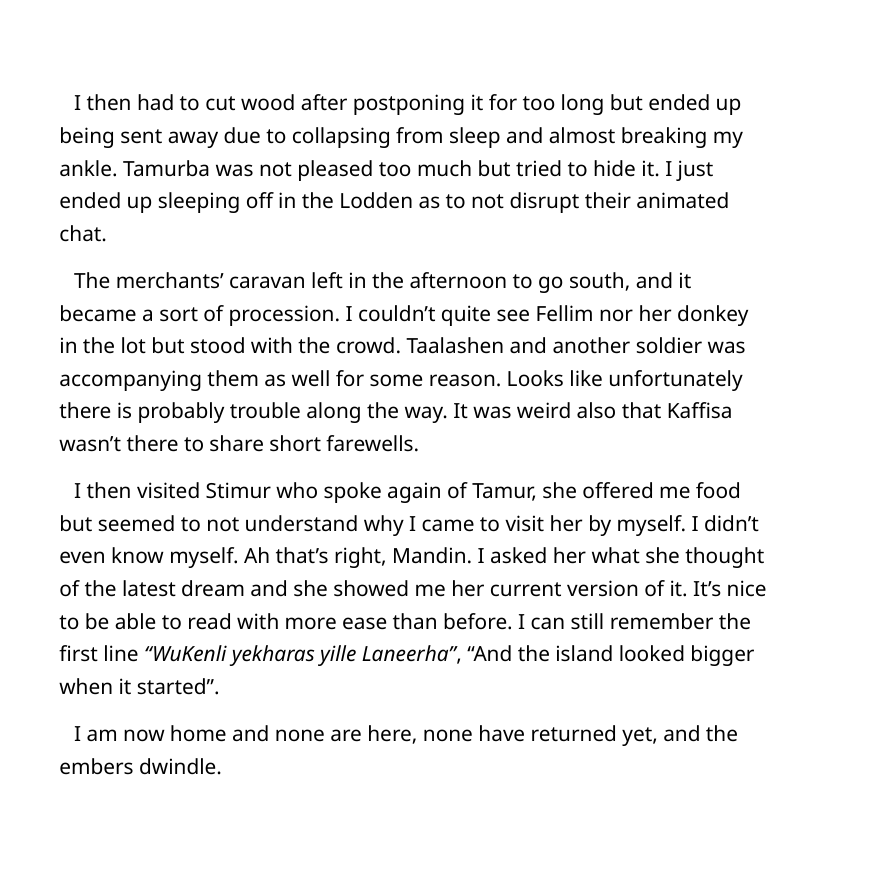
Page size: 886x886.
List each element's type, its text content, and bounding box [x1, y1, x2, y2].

text I am now home and none are here, none have returned yet, and the embers dwindle. [59, 719, 768, 780]
text I then visited Stimur who spoke again of Tamur, she offered me food but seemed to not understand why I came to visit her by myself. I didn’t even know myself. Ah that’s right, Mandin. I asked her what she thought of the latest dream and she showed me her current version of it. It’s nice to be able to read with more ease than before. I can still remember the first line “WuKenli yekharas yille Laneerha”, “And the island looked bigger when it started”. [59, 476, 768, 700]
text I then had to cut wood after postponing it for too long but ended up being sent away due to collapsing from sleep and almost breaking my ankle. Tamurba was not pleased too much but tried to hide it. I just ended up sleeping off in the Lodden as to not disrupt their animated chat. [59, 88, 768, 247]
text The merchants’ caravan left in the afternoon to go south, and it became a sort of procession. I couldn’t quite see Fellim nor her donkey in the lot but stood with the crowd. Taalashen and another soldier was accompanying them as well for some reason. Looks like unfortunately there is probably trouble along the way. It was weird also that Kaffisa wasn’t there to share short farewells. [59, 266, 768, 458]
